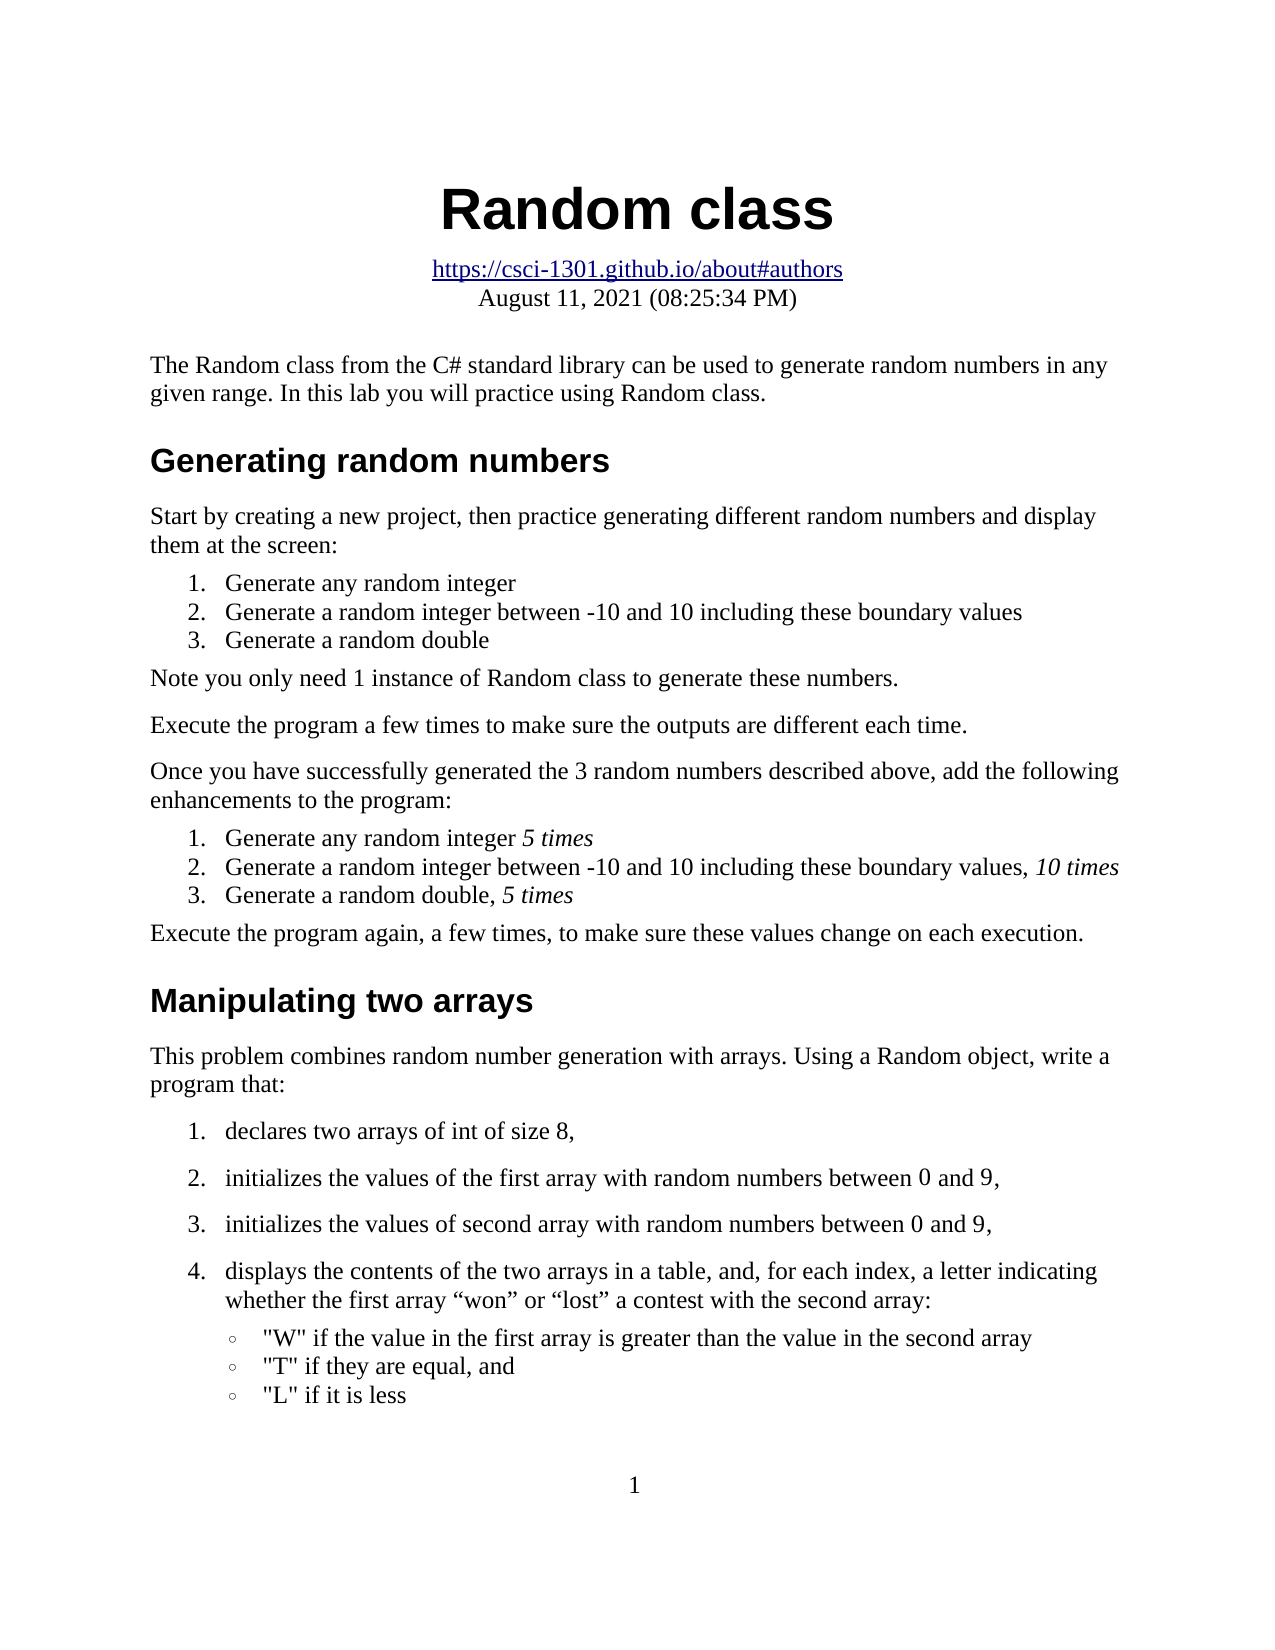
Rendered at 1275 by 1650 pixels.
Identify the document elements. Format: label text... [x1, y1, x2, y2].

list initializes the values of second array with random numbers between and , [187, 1209, 1125, 1238]
list "L" if it is less [225, 1380, 1125, 1409]
list Generate a random integer between -10 and 10 including these boundary values [187, 597, 1125, 625]
text Start by creating a new project, then practice generating different random numbers and display them at the screen: [150, 501, 1125, 559]
list "T" if they are equal, and [225, 1351, 1125, 1380]
subtitle Manipulating two arrays [150, 981, 1125, 1019]
text Note you only need 1 instance of Random class to generate these numbers. [150, 663, 1125, 692]
list Generate any random integer 5 times [187, 823, 1125, 852]
list displays the contents of the two arrays in a table, and, for each index, a letter indicating whether the first array “won” or “lost” a contest with the second array: [187, 1256, 1125, 1314]
list initializes the values of the first array with random numbers between and , [187, 1163, 1125, 1192]
text Execute the program again, a few times, to make sure these values change on each execution. [150, 918, 1125, 947]
list Generate a random double, 5 times [187, 880, 1125, 909]
list Generate a random integer between -10 and 10 including these boundary values, 10 times [187, 852, 1125, 880]
text https://csci-1301.github.io/about#authors [150, 254, 1125, 283]
text August 11, 2021 (08:25:34 PM) [150, 283, 1125, 312]
text Execute the program a few times to make sure the outputs are different each time. [150, 710, 1125, 738]
subtitle Generating random numbers [150, 441, 1125, 480]
list declares two arrays of int of size 8, [187, 1116, 1125, 1145]
text Once you have successfully generated the 3 random numbers described above, add the following enhancements to the program: [150, 756, 1125, 814]
list Generate any random integer [187, 568, 1125, 597]
list "W" if the value in the first array is greater than the value in the second array [225, 1323, 1125, 1351]
list Generate a random double [187, 625, 1125, 654]
text This problem combines random number generation with arrays. Using a Random object, write a program that: [150, 1041, 1125, 1098]
title Random class [150, 175, 1125, 242]
text The Random class from the C# standard library can be used to generate random numbers in any given range. In this lab you will practice using Random class. [150, 350, 1125, 407]
